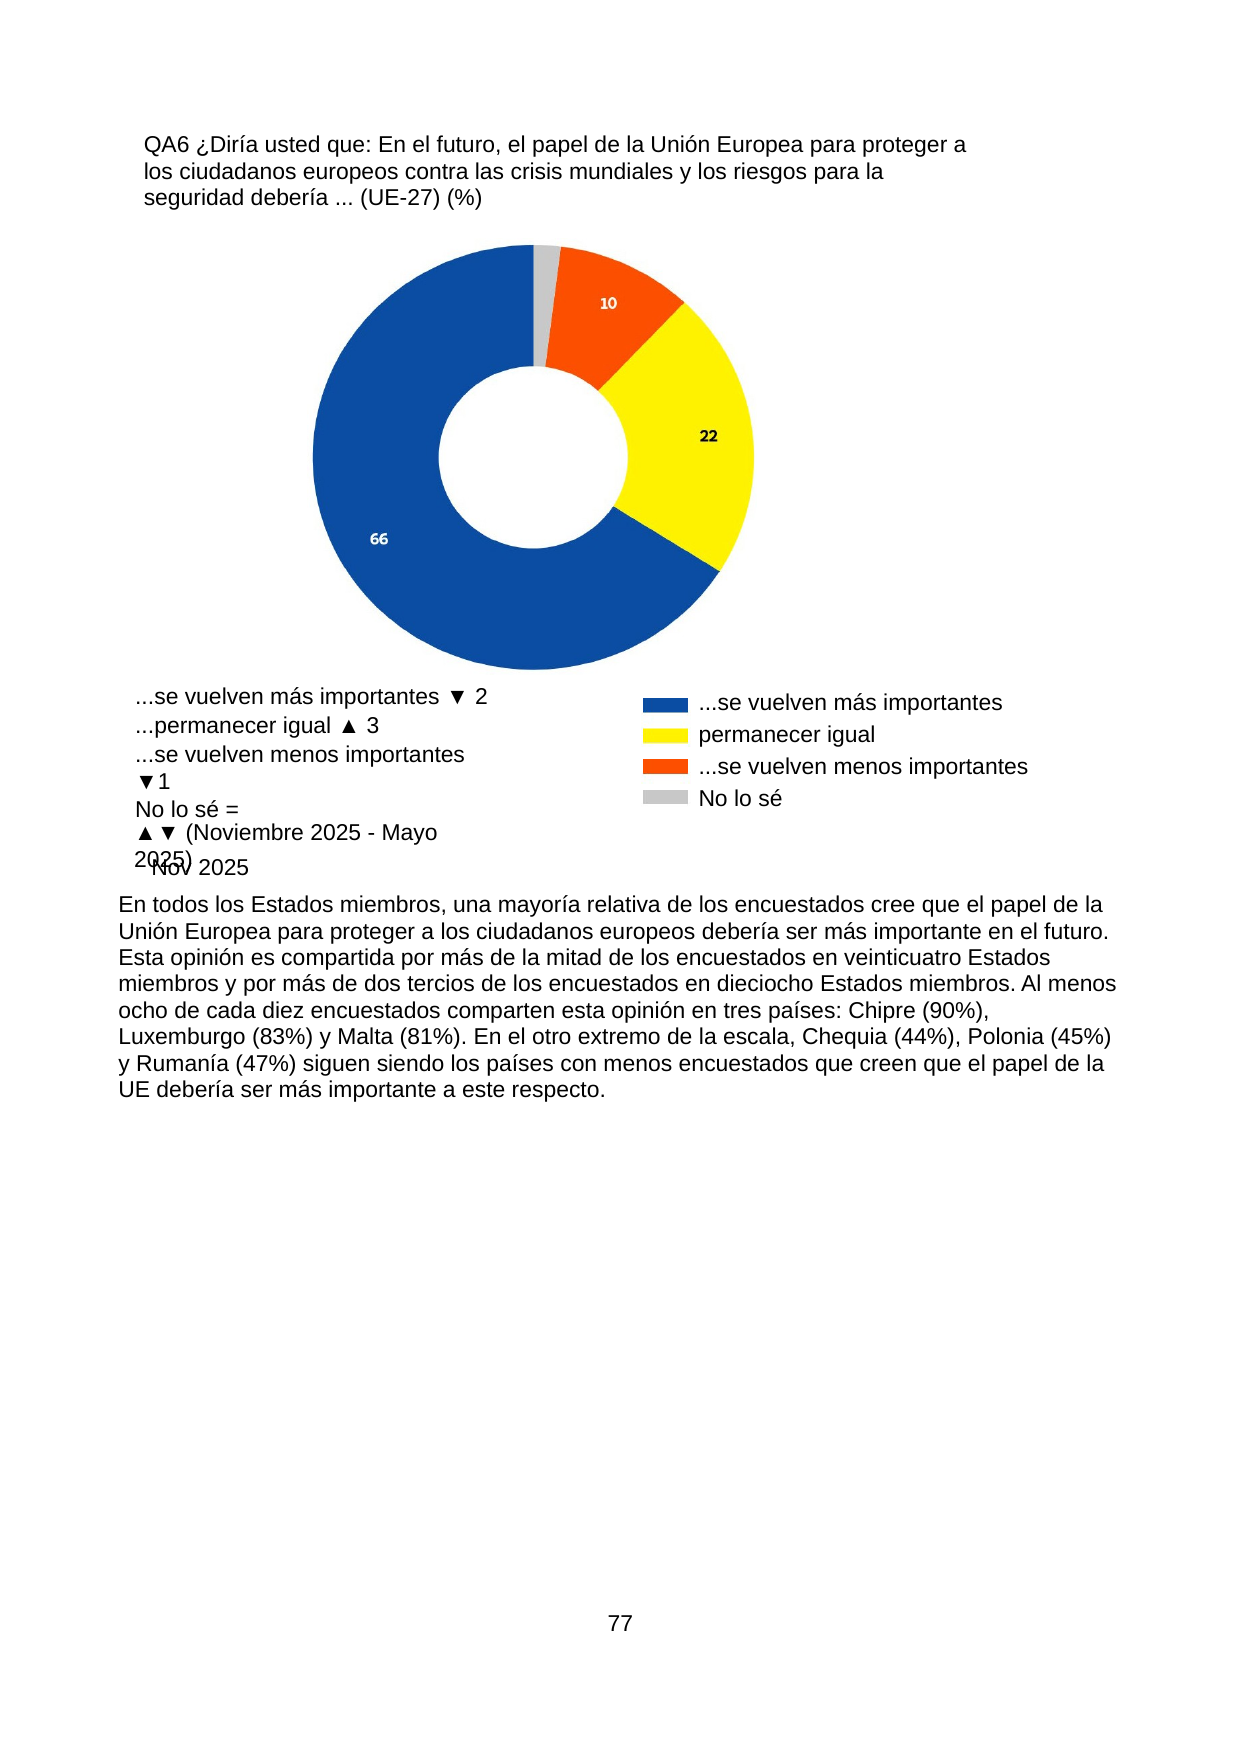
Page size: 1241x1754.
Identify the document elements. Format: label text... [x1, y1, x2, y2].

text En todos los Estados miembros, una mayoría relativa de los encuestados cree que el papel de la Unión Europea para proteger a los ciudadanos europeos debería ser más importante en el futuro. Esta opinión es compartida por más de la mitad de los encuestados en veinticuatro Estados miembros y por más de dos tercios de los encuestados en dieciocho Estados miembros. Al menos ocho de cada diez encuestados comparten esta opinión en tres países: Chipre (90%), Luxemburgo (83%) y Malta (81%). En el otro extremo de la escala, Chequia (44%), Polonia (45%) y Rumanía (47%) siguen siendo los países con menos encuestados que creen que el papel de la UE debería ser más importante a este respecto. [118, 124, 1122, 1102]
picture [631, 690, 691, 807]
picture [307, 238, 757, 675]
